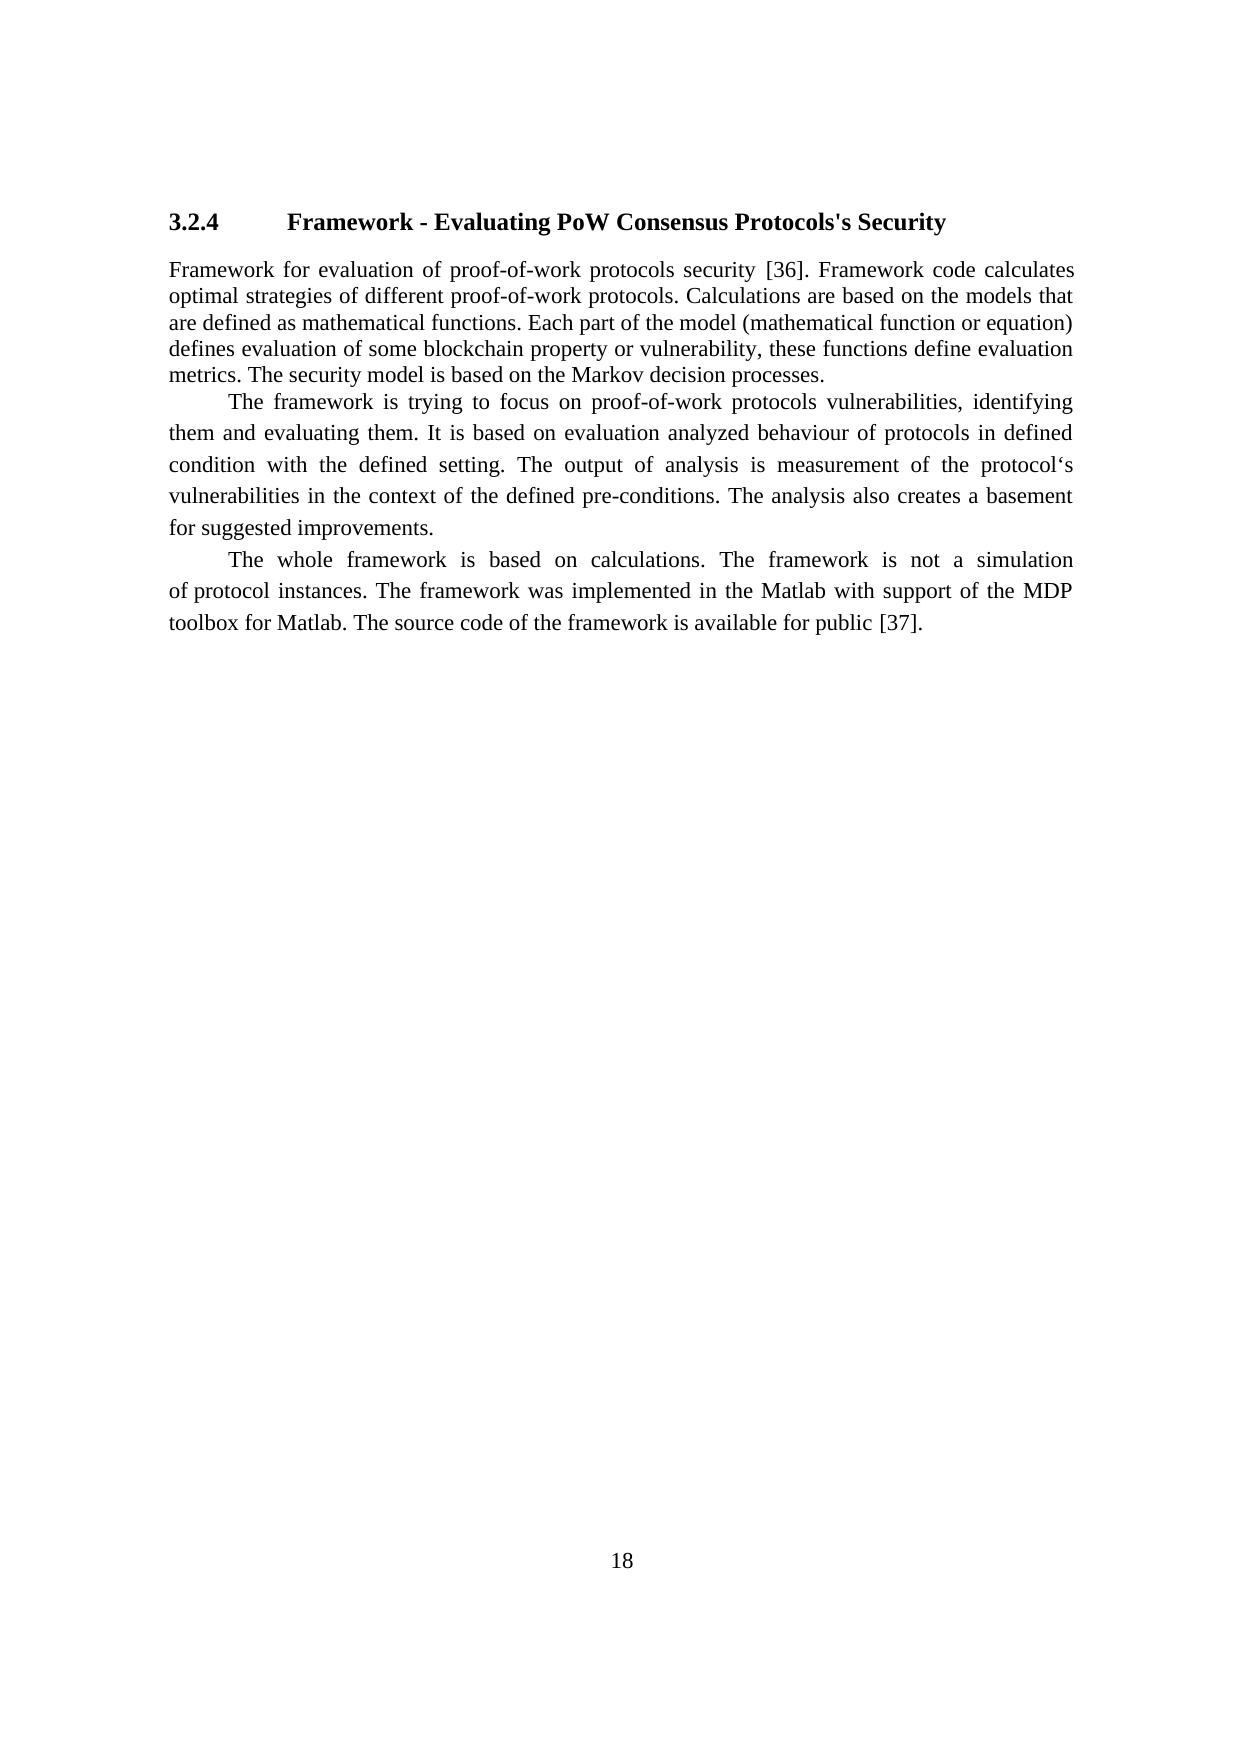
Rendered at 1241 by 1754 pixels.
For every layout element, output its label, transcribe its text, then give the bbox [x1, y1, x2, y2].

text Framework for evaluation of proof-of-work protocols security [36]. Framework code calculates optimal strategies of different proof-of-work protocols. Calculations are based on the models that are defined as mathematical functions. Each part of the model (mathematical function or equation) defines evaluation of some blockchain property or vulnerability, these functions define evaluation metrics. The security model is based on the Markov decision processes. [169, 256, 1075, 388]
text The framework is trying to focus on proof-of-work protocols vulnerabilities, identifying them and evaluating them. It is based on evaluation analyzed behaviour of protocols in defined condition with the defined setting. The output of analysis is measurement of the protocol‘s vulnerabilities in the context of the defined pre-conditions. The analysis also creates a basement for suggested improvements. [169, 388, 1075, 540]
subtitle Framework - Evaluating PoW Consensus Protocols's Security [169, 207, 1075, 235]
text The whole framework is based on calculations. The framework is not a simulation of protocol instances. The framework was implemented in the Matlab with support of the MDP toolbox for Matlab. The source code of the framework is available for public [37]. [169, 546, 1075, 635]
